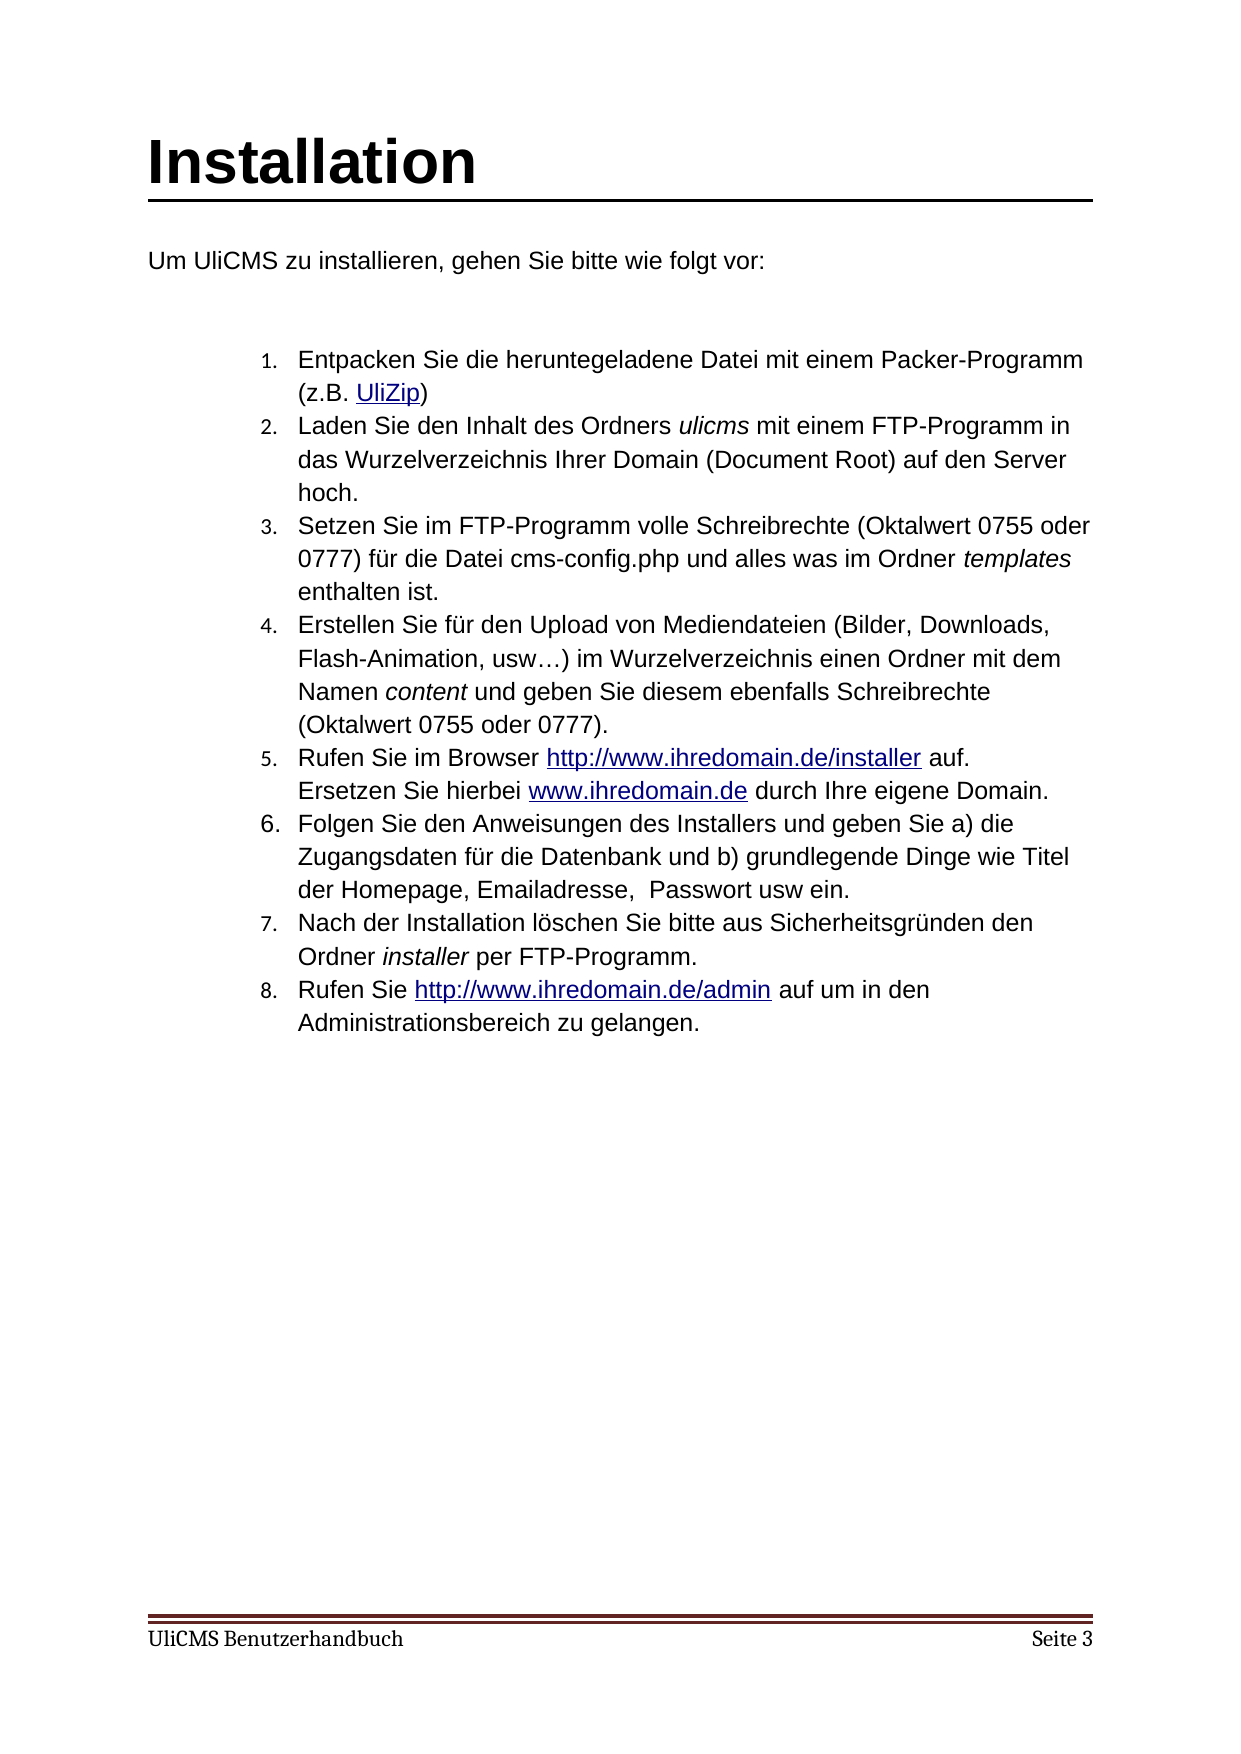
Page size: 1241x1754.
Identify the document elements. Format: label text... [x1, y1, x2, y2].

list Rufen Sie http://www.ihredomain.de/admin auf um in den Administrationsbereich zu gelangen. [260, 974, 1093, 1037]
list Rufen Sie im Browser http://www.ihredomain.de/installer auf. Ersetzen Sie hierbei www.ihredomain.de durch Ihre eigene Domain. [260, 743, 1093, 805]
list Folgen Sie den Anweisungen des Installers und geben Sie a) die Zugangsdaten für die Datenbank und b) grundlegende Dinge wie Titel der Homepage, Emailadresse, Passwort usw ein. [260, 809, 1093, 904]
list Nach der Installation löschen Sie bitte aus Sicherheitsgründen den Ordner installer per FTP-Programm. [260, 908, 1093, 970]
list Setzen Sie im FTP-Programm volle Schreibrechte (Oktalwert 0755 oder 0777) für die Datei cms-config.php und alles was im Ordner templates enthalten ist. [260, 511, 1093, 606]
list Entpacken Sie die heruntegeladene Datei mit einem Packer-Programm (z.B. UliZip) [260, 345, 1093, 407]
list Laden Sie den Inhalt des Ordners ulicms mit einem FTP-Programm in das Wurzelverzeichnis Ihrer Domain (Document Root) auf den Server hoch. [260, 411, 1093, 506]
list Erstellen Sie für den Upload von Mediendateien (Bilder, Downloads, Flash-Animation, usw…) im Wurzelverzeichnis einen Ordner mit dem Namen content und geben Sie diesem ebenfalls Schreibrechte (Oktalwert 0755 oder 0777). [260, 610, 1093, 738]
text Installation [148, 125, 1093, 199]
text Um UliCMS zu installieren, gehen Sie bitte wie folgt vor: [148, 246, 1093, 274]
